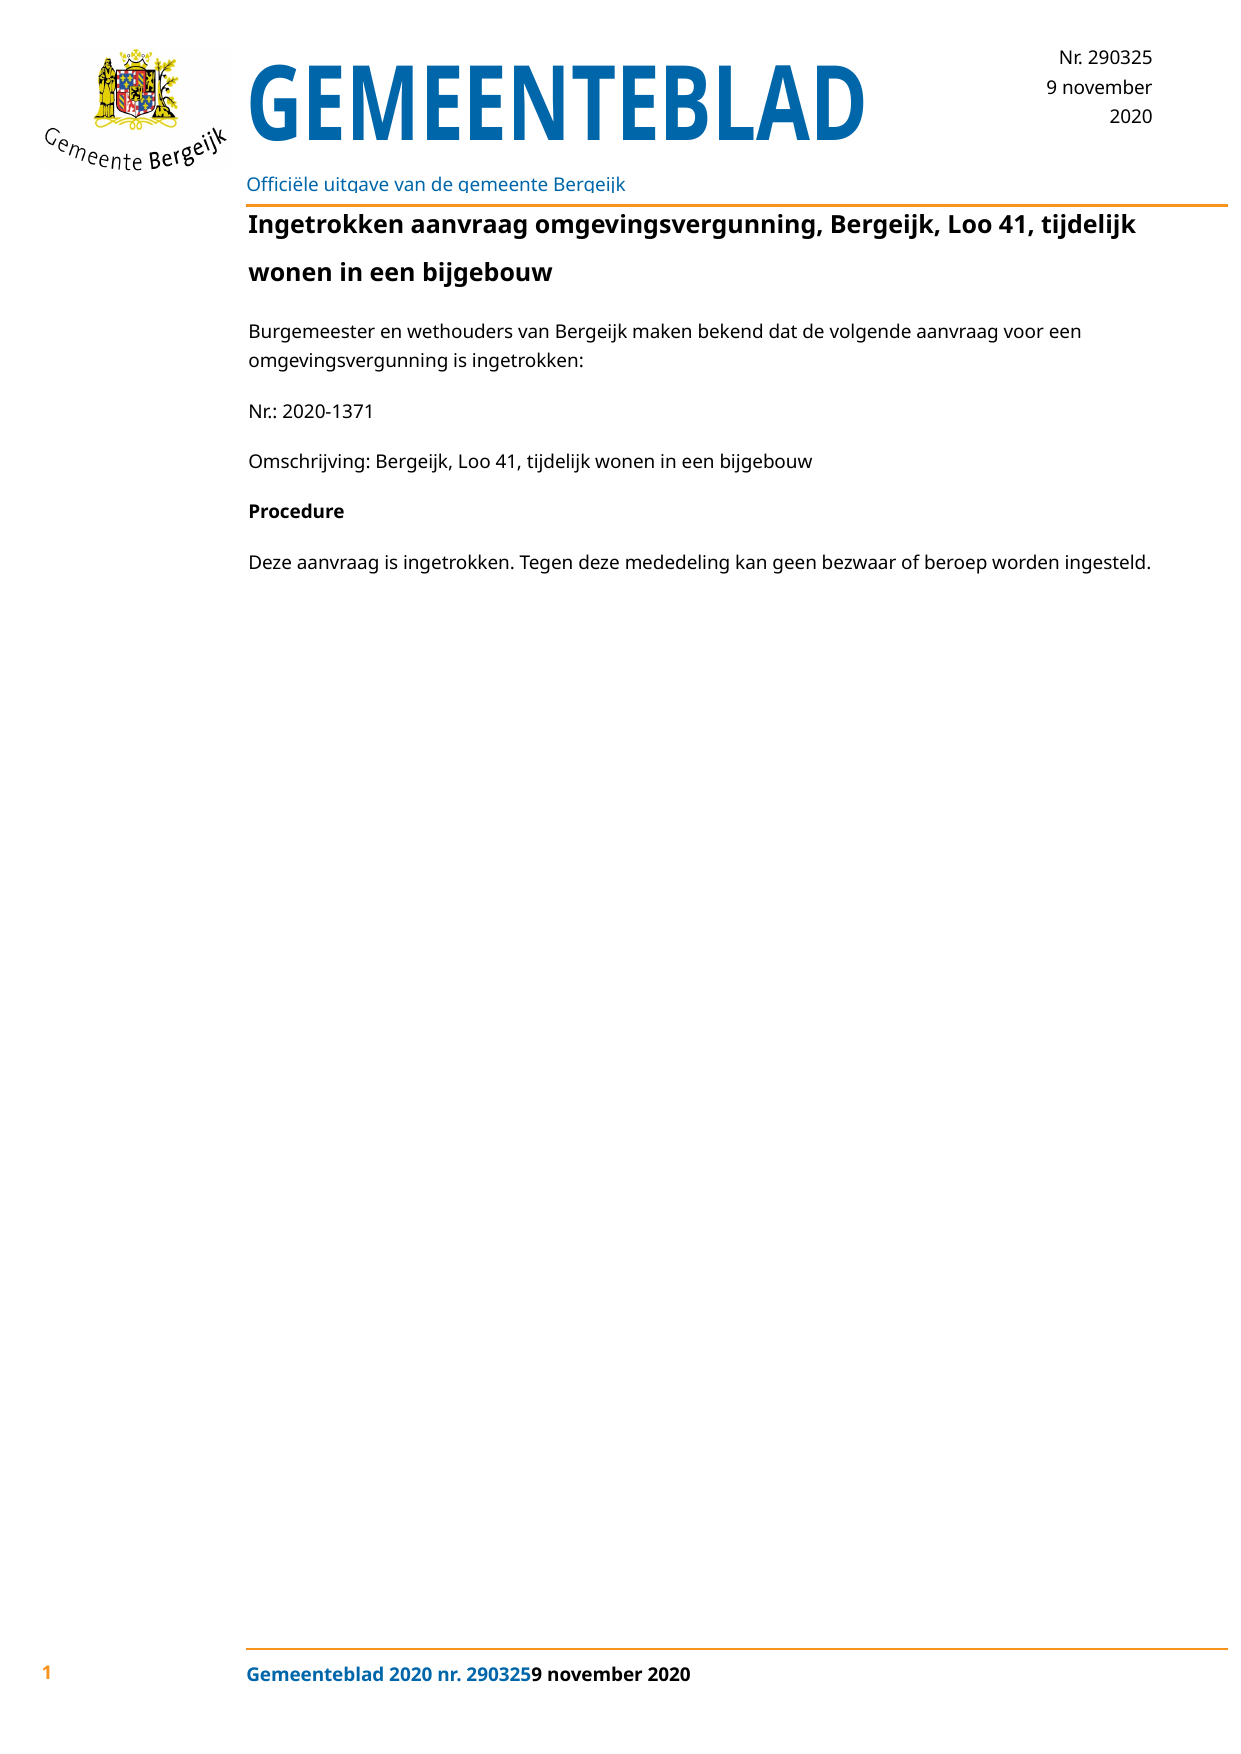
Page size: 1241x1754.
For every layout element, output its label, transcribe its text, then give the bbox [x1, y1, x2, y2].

text Burgemeester en wethouders van Bergeijk maken bekend dat de volgende aanvraag voor een omgevingsvergunning is ingetrokken: [248, 318, 1152, 373]
text Procedure [248, 499, 1152, 524]
text Nr.: 2020-1371 [248, 398, 1152, 424]
text Deze aanvraag is ingetrokken. Tegen deze mededeling kan geen bezwaar of beroep worden ingesteld. [248, 549, 1152, 575]
text Omschrijving: Bergeijk, Loo 41, tijdelijk wonen in een bijgebouw [248, 448, 1152, 474]
picture [41, 47, 231, 172]
text Ingetrokken aanvraag omgevingsvergunning, Bergeijk, Loo 41, tijdelijk wonen in een bijgebouw [248, 207, 1152, 288]
